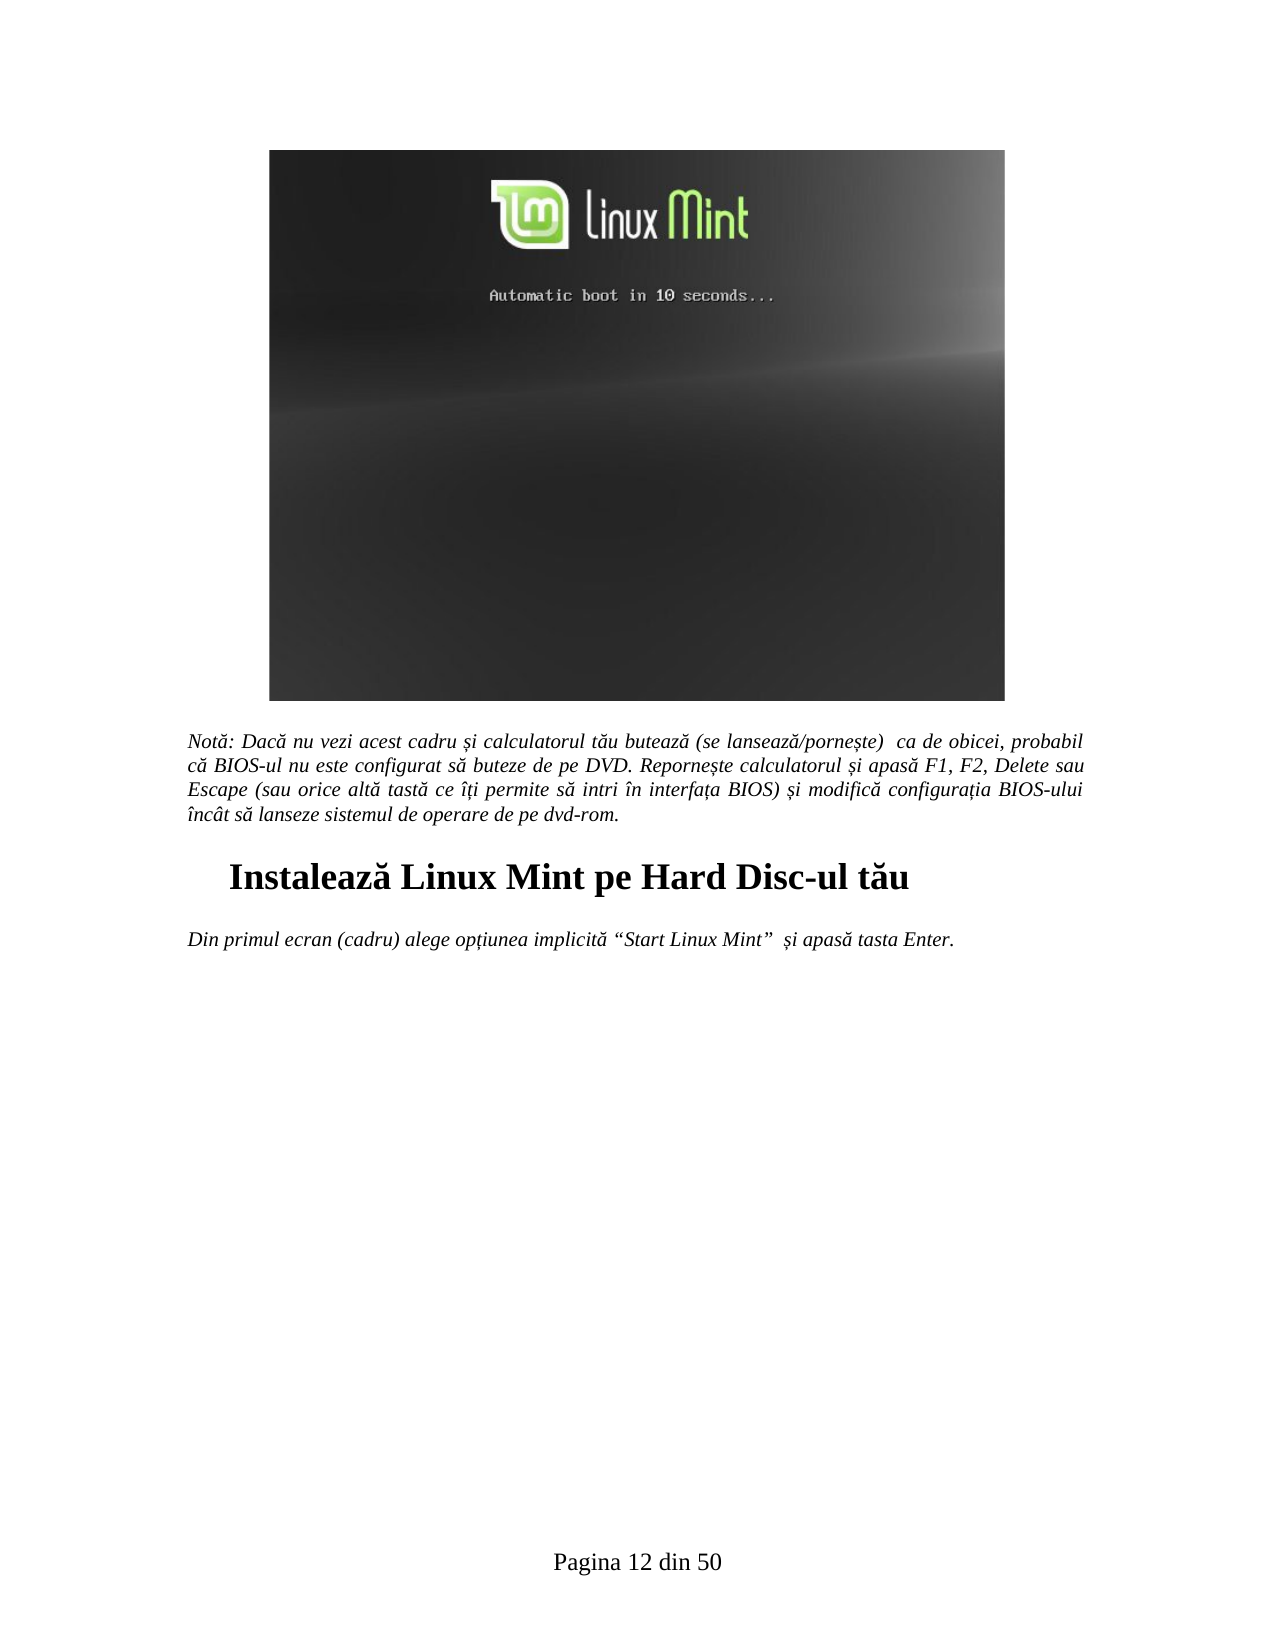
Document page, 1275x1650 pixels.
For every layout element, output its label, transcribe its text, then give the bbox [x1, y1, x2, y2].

subtitle Instalează Linux Mint pe Hard Disc-ul tău [187, 855, 1087, 898]
picture [269, 150, 1006, 701]
